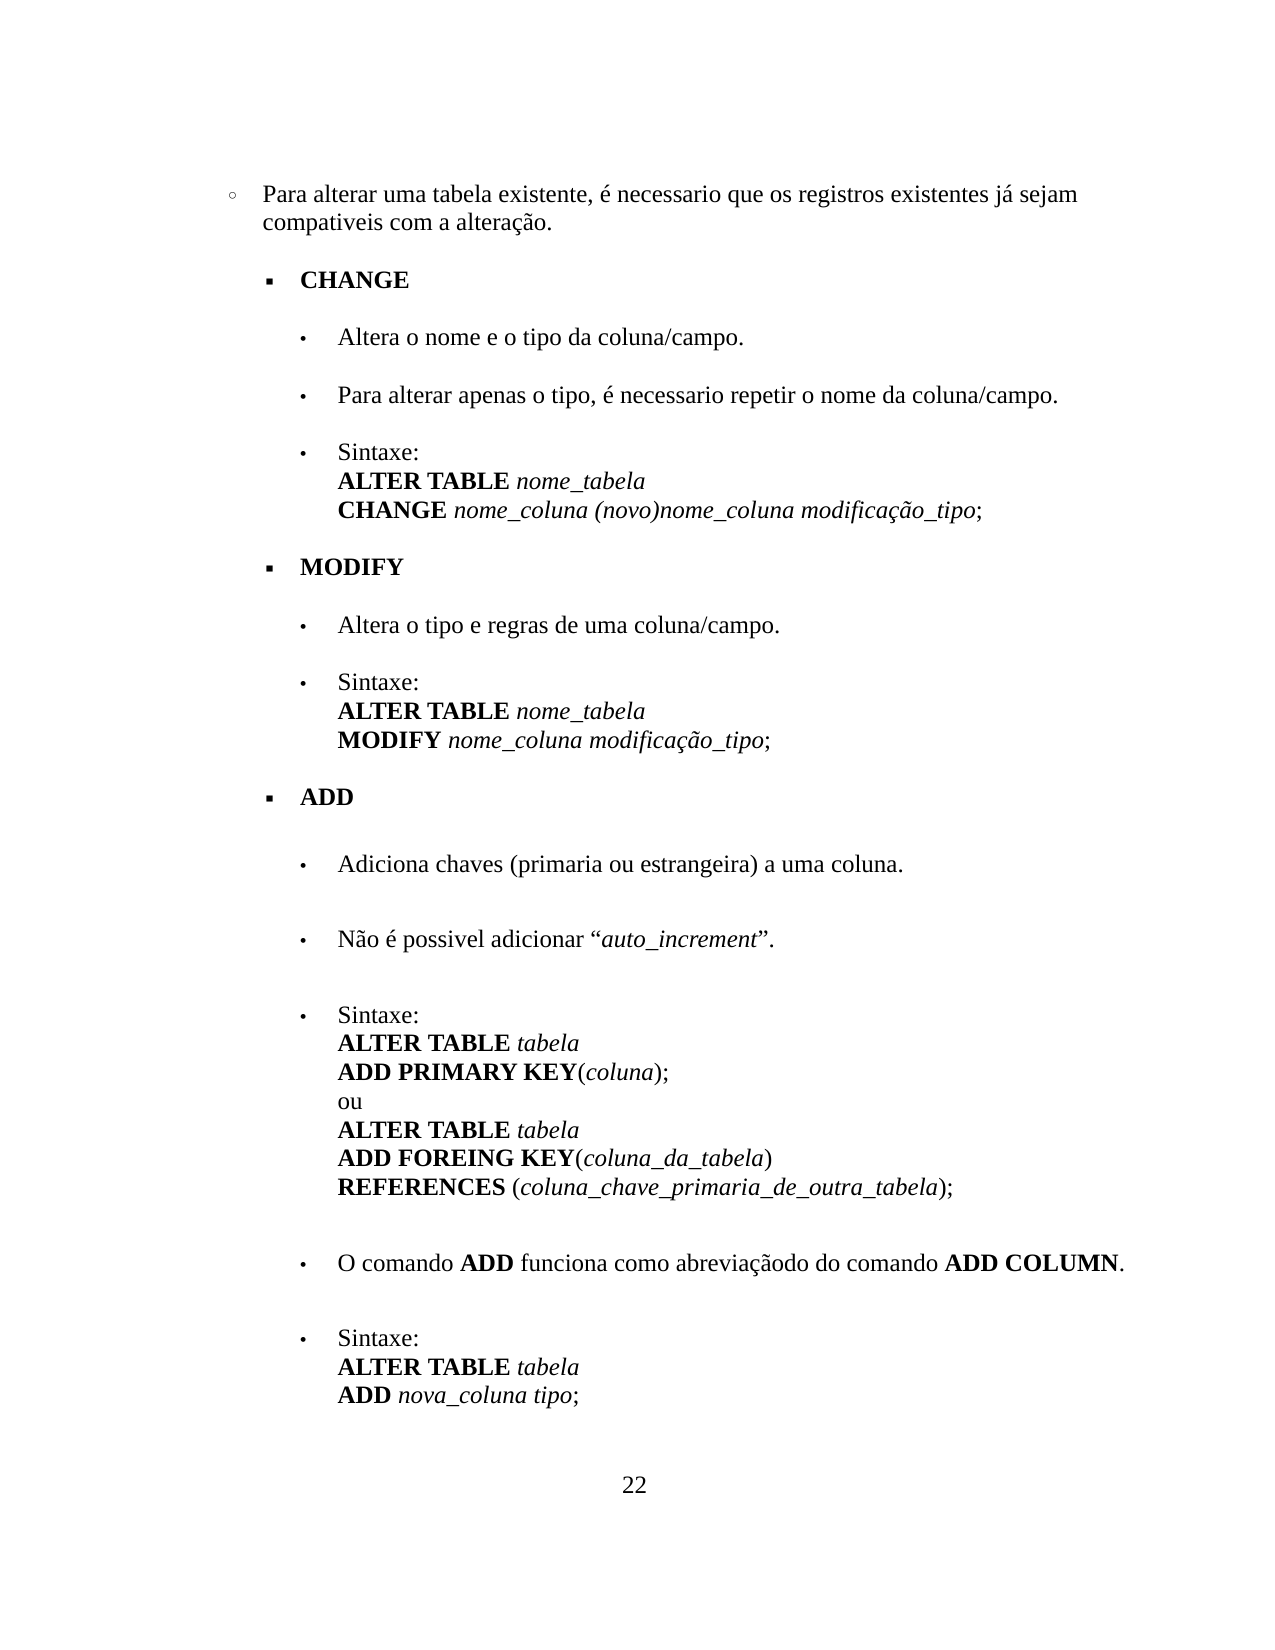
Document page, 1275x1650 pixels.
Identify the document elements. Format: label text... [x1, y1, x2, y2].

list MODIFY [262, 552, 1125, 610]
list CHANGE [262, 265, 1125, 322]
list Não é possivel adicionar “auto_increment”. [300, 924, 1125, 982]
list Para alterar uma tabela existente, é necessario que os registros existentes já sejam compativeis com a alteração. [225, 179, 1125, 265]
list Sintaxe: ALTER TABLE nome_tabela MODIFY nome_coluna modificação_tipo; [300, 667, 1125, 782]
list Sintaxe: ALTER TABLE tabela ADD nova_coluna tipo; [300, 1323, 1125, 1438]
list Sintaxe: ALTER TABLE tabela ADD PRIMARY KEY(coluna); ou ALTER TABLE tabela ADD FOREING KEY(coluna_da_tabela) REFERENCES (coluna_chave_primaria_de_outra_tabela); [300, 1000, 1125, 1230]
list Adiciona chaves (primaria ou estrangeira) a uma coluna. [300, 849, 1125, 906]
list ADD [262, 782, 1125, 840]
list Para alterar apenas o tipo, é necessario repetir o nome da coluna/campo. [300, 380, 1125, 437]
list Altera o tipo e regras de uma coluna/campo. [300, 610, 1125, 667]
list [225, 150, 1125, 179]
list Sintaxe: ALTER TABLE nome_tabela CHANGE nome_coluna (novo)nome_coluna modificação_tipo; [300, 437, 1125, 552]
list O comando ADD funciona como abreviaçãodo do comando ADD COLUMN. [300, 1248, 1125, 1305]
list Altera o nome e o tipo da coluna/campo. [300, 322, 1125, 380]
